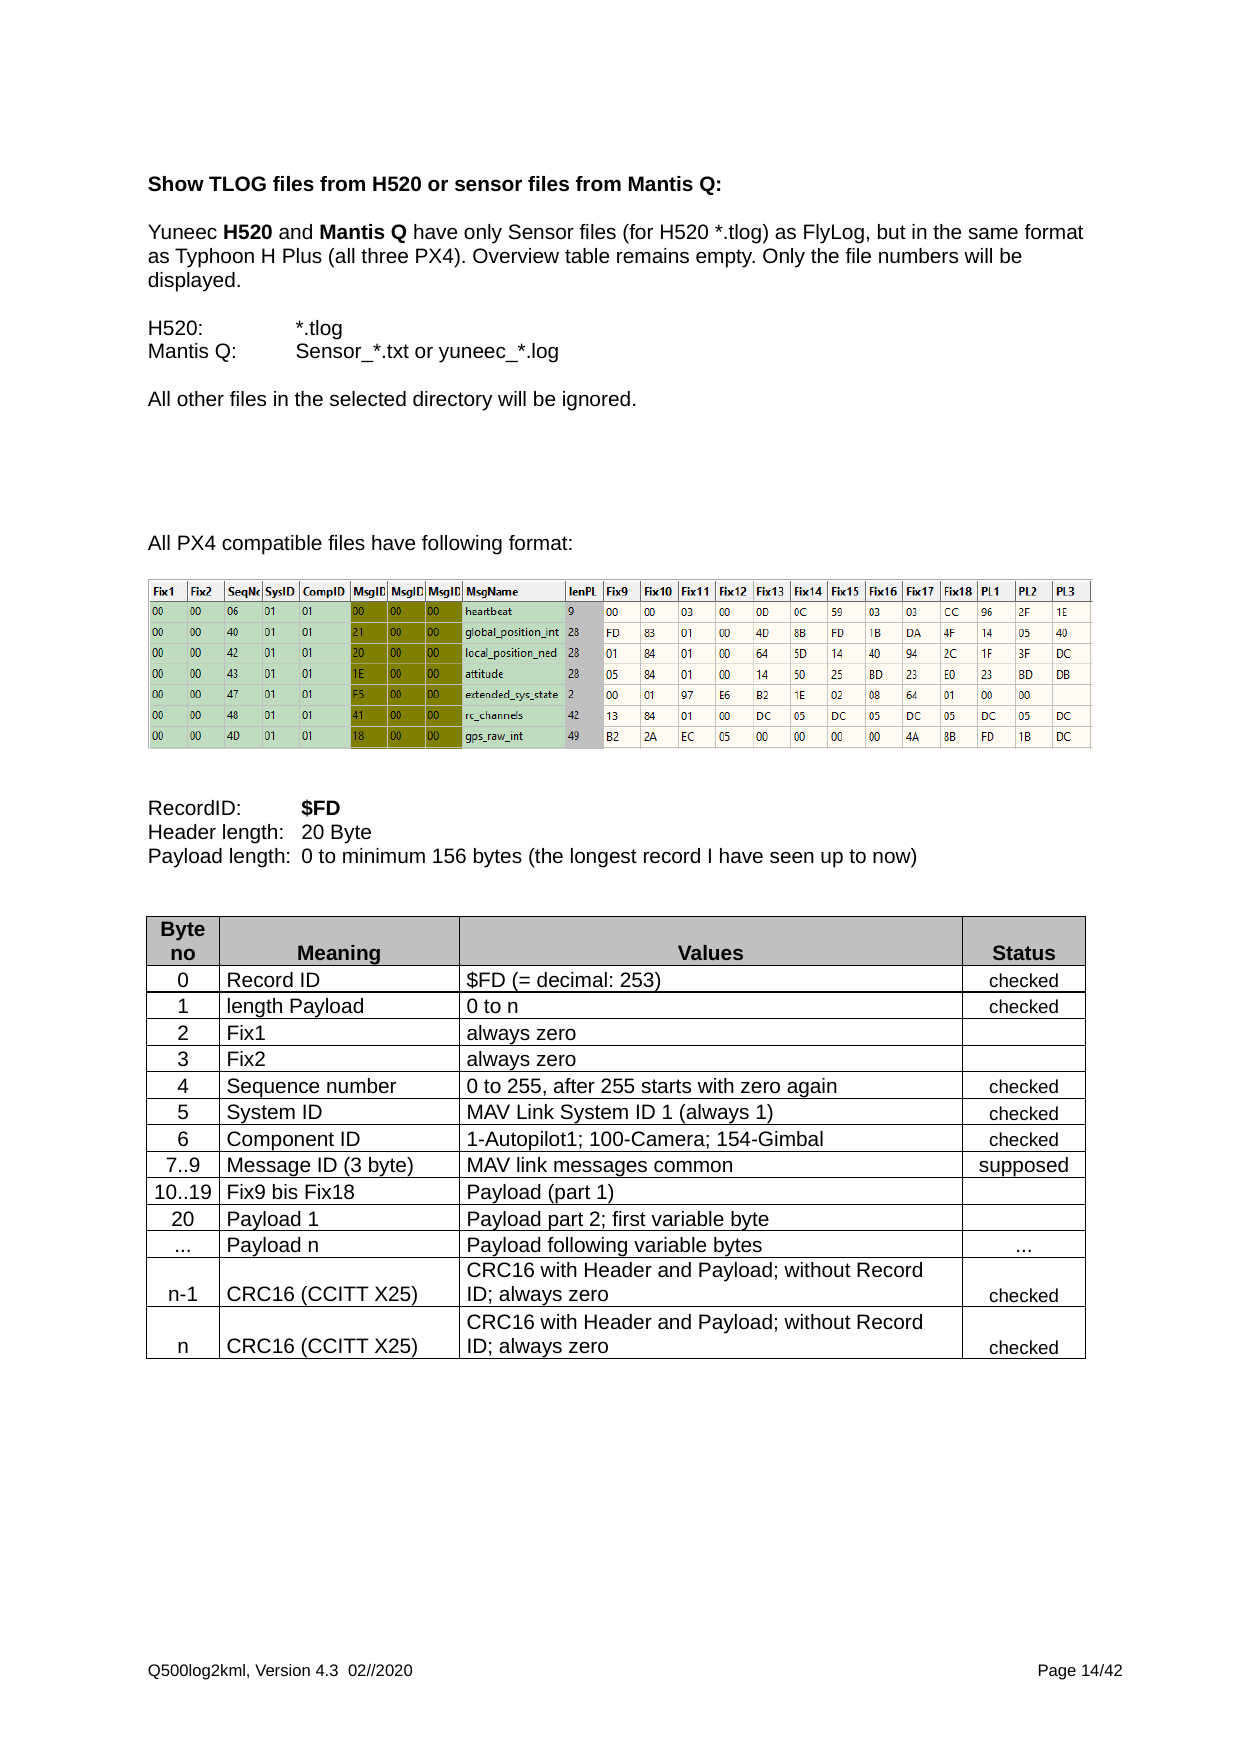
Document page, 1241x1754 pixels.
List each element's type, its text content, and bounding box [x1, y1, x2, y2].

table_cell n-1 [147, 1258, 219, 1306]
table_cell System ID [220, 1099, 459, 1124]
table_cell [963, 1205, 1085, 1230]
table_cell checked [963, 1125, 1085, 1151]
table_cell Payload 1 [220, 1205, 459, 1230]
table_cell [963, 1046, 1085, 1071]
table_cell MAV link messages common [460, 1152, 962, 1177]
picture [147, 578, 1093, 749]
text Payload length: 0 to minimum 156 bytes (the longest record I have seen up to now) [148, 844, 1093, 868]
table_cell Fix2 [220, 1046, 459, 1071]
table_cell Payload n [220, 1231, 459, 1257]
table_cell ... [963, 1231, 1085, 1257]
table_cell Message ID (3 byte) [220, 1152, 459, 1177]
table_cell Payload following variable bytes [460, 1231, 962, 1257]
text RecordID: $FD [148, 796, 1093, 820]
table_cell 7..9 [147, 1152, 219, 1177]
table_cell 6 [147, 1125, 219, 1151]
table_cell [963, 1178, 1085, 1204]
table_cell 1-Autopilot1; 100-Camera; 154-Gimbal [460, 1125, 962, 1151]
table_cell 1 [147, 993, 219, 1018]
table_cell Sequence number [220, 1072, 459, 1098]
table_cell CRC16 (CCITT X25) [220, 1258, 459, 1306]
table_cell Payload part 2; first variable byte [460, 1205, 962, 1230]
table_cell 10..19 [147, 1178, 219, 1204]
table_cell Record ID [220, 966, 459, 991]
table_header Byte no [147, 917, 219, 965]
table_cell length Payload [220, 993, 459, 1018]
table_cell [963, 1019, 1085, 1044]
text Mantis Q: Sensor_*.txt or yuneec_*.log [148, 339, 1093, 363]
table_cell CRC16 (CCITT X25) [220, 1307, 459, 1358]
table_cell 3 [147, 1046, 219, 1071]
table_cell 2 [147, 1019, 219, 1044]
table_cell Fix9 bis Fix18 [220, 1178, 459, 1204]
table_header Status [963, 917, 1085, 965]
table_cell checked [963, 1307, 1085, 1358]
table_cell supposed [963, 1152, 1085, 1177]
text Yuneec H520 and Mantis Q have only Sensor files (for H520 *.tlog) as FlyLog, but in the same format as Typhoon H Plus (all three PX4). Overview table remains empty. Only the file numbers will be displayed. [148, 219, 1093, 291]
table_header Values [460, 917, 962, 965]
table_cell 4 [147, 1072, 219, 1098]
table_cell checked [963, 966, 1085, 991]
table_cell checked [963, 993, 1085, 1018]
table_cell CRC16 with Header and Payload; without Record ID; always zero [460, 1258, 962, 1306]
table_cell always zero [460, 1019, 962, 1044]
table_cell n [147, 1307, 219, 1358]
table_cell 20 [147, 1205, 219, 1230]
table_cell 0 to 255, after 255 starts with zero again [460, 1072, 962, 1098]
table_cell Payload (part 1) [460, 1178, 962, 1204]
table_cell 0 [147, 966, 219, 991]
text All other files in the selected directory will be ignored. [148, 387, 1093, 411]
table_cell checked [963, 1258, 1085, 1306]
table_cell $FD (= decimal: 253) [460, 966, 962, 991]
table_cell always zero [460, 1046, 962, 1071]
text H520: *.tlog [148, 315, 1093, 339]
text All PX4 compatible files have following format: [148, 531, 1093, 555]
table_cell checked [963, 1072, 1085, 1098]
text Header length: 20 Byte [148, 820, 1093, 844]
table_cell checked [963, 1099, 1085, 1124]
table_cell MAV Link System ID 1 (always 1) [460, 1099, 962, 1124]
text Show TLOG files from H520 or sensor files from Mantis Q: [148, 172, 1093, 196]
table_cell Component ID [220, 1125, 459, 1151]
table_cell 0 to n [460, 993, 962, 1018]
table_cell ... [147, 1231, 219, 1257]
table_cell 5 [147, 1099, 219, 1124]
table_cell CRC16 with Header and Payload; without Record ID; always zero [460, 1307, 962, 1358]
table_cell Fix1 [220, 1019, 459, 1044]
table_header Meaning [220, 917, 459, 965]
